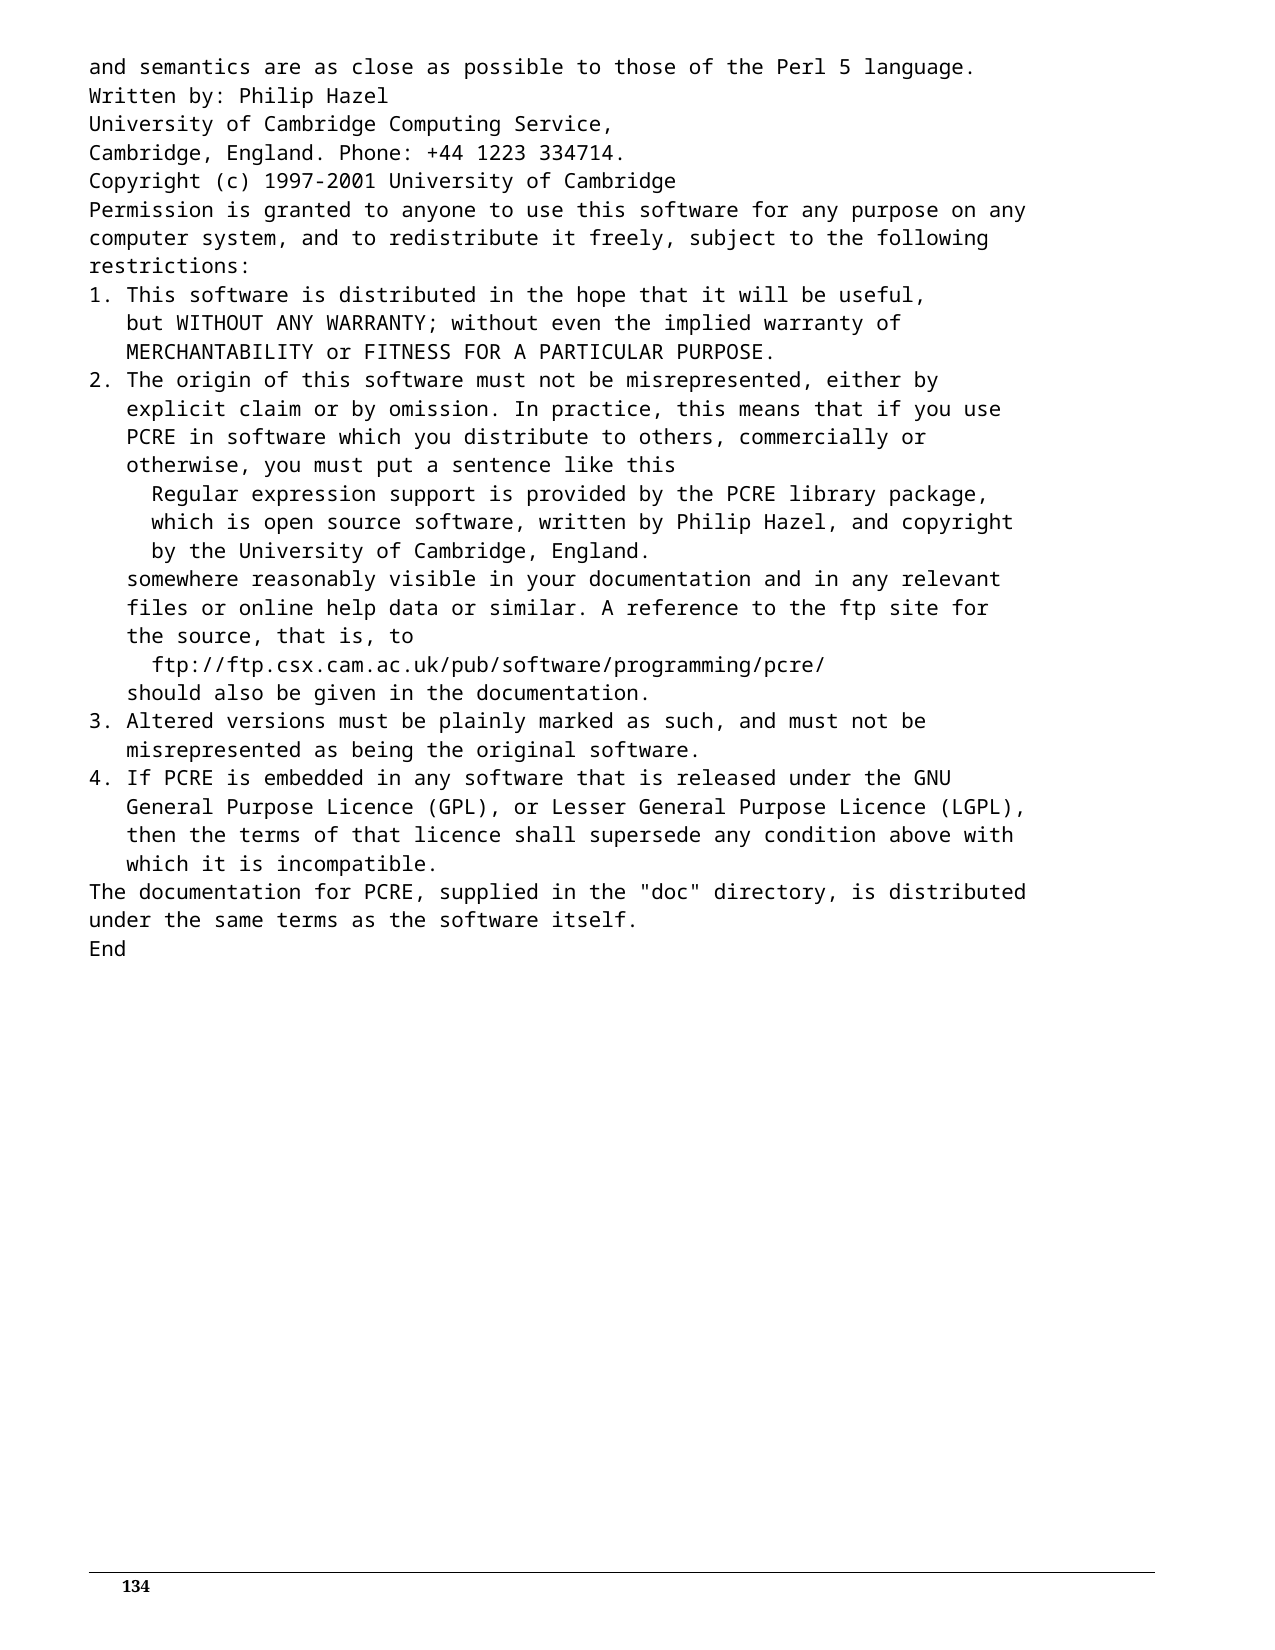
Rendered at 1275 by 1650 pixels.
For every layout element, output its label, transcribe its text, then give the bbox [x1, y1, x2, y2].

text University of Cambridge Computing Service, [88, 109, 1170, 138]
text and semantics are as close as possible to those of the Perl 5 language. [88, 52, 1170, 81]
text Permission is granted to anyone to use this software for any purpose on any [88, 195, 1170, 223]
text under the same terms as the software itself. [88, 906, 1170, 934]
text but WITHOUT ANY WARRANTY; without even the implied warranty of [88, 308, 1170, 337]
text files or online help data or similar. A reference to the ftp site for [88, 593, 1170, 621]
text ftp://ftp.csx.cam.ac.uk/pub/software/programming/pcre/ [88, 650, 1170, 678]
text MERCHANTABILITY or FITNESS FOR A PARTICULAR PURPOSE. [88, 337, 1170, 365]
text General Purpose Licence (GPL), or Lesser General Purpose Licence (LGPL), [88, 792, 1170, 820]
text then the terms of that licence shall supersede any condition above with [88, 820, 1170, 849]
text by the University of Cambridge, England. [88, 536, 1170, 564]
text 3. Altered versions must be plainly marked as such, and must not be [88, 707, 1170, 735]
text explicit claim or by omission. In practice, this means that if you use [88, 394, 1170, 422]
text which is open source software, written by Philip Hazel, and copyright [88, 507, 1170, 536]
text Cambridge, England. Phone: +44 1223 334714. [88, 138, 1170, 166]
text otherwise, you must put a sentence like this [88, 451, 1170, 479]
text which it is incompatible. [88, 849, 1170, 877]
text restrictions: [88, 252, 1170, 280]
text the source, that is, to [88, 621, 1170, 650]
text computer system, and to redistribute it freely, subject to the following [88, 223, 1170, 252]
text should also be given in the documentation. [88, 678, 1170, 707]
text Written by: Philip Hazel [88, 81, 1170, 109]
text Regular expression support is provided by the PCRE library package, [88, 479, 1170, 507]
text somewhere reasonably visible in your documentation and in any relevant [88, 564, 1170, 593]
text End [88, 934, 1170, 962]
text Copyright (c) 1997-2001 University of Cambridge [88, 166, 1170, 195]
text The documentation for PCRE, supplied in the "doc" directory, is distributed [88, 877, 1170, 906]
text misrepresented as being the original software. [88, 735, 1170, 763]
text 1. This software is distributed in the hope that it will be useful, [88, 280, 1170, 308]
text 2. The origin of this software must not be misrepresented, either by [88, 365, 1170, 394]
text PCRE in software which you distribute to others, commercially or [88, 422, 1170, 451]
text 4. If PCRE is embedded in any software that is released under the GNU [88, 763, 1170, 792]
